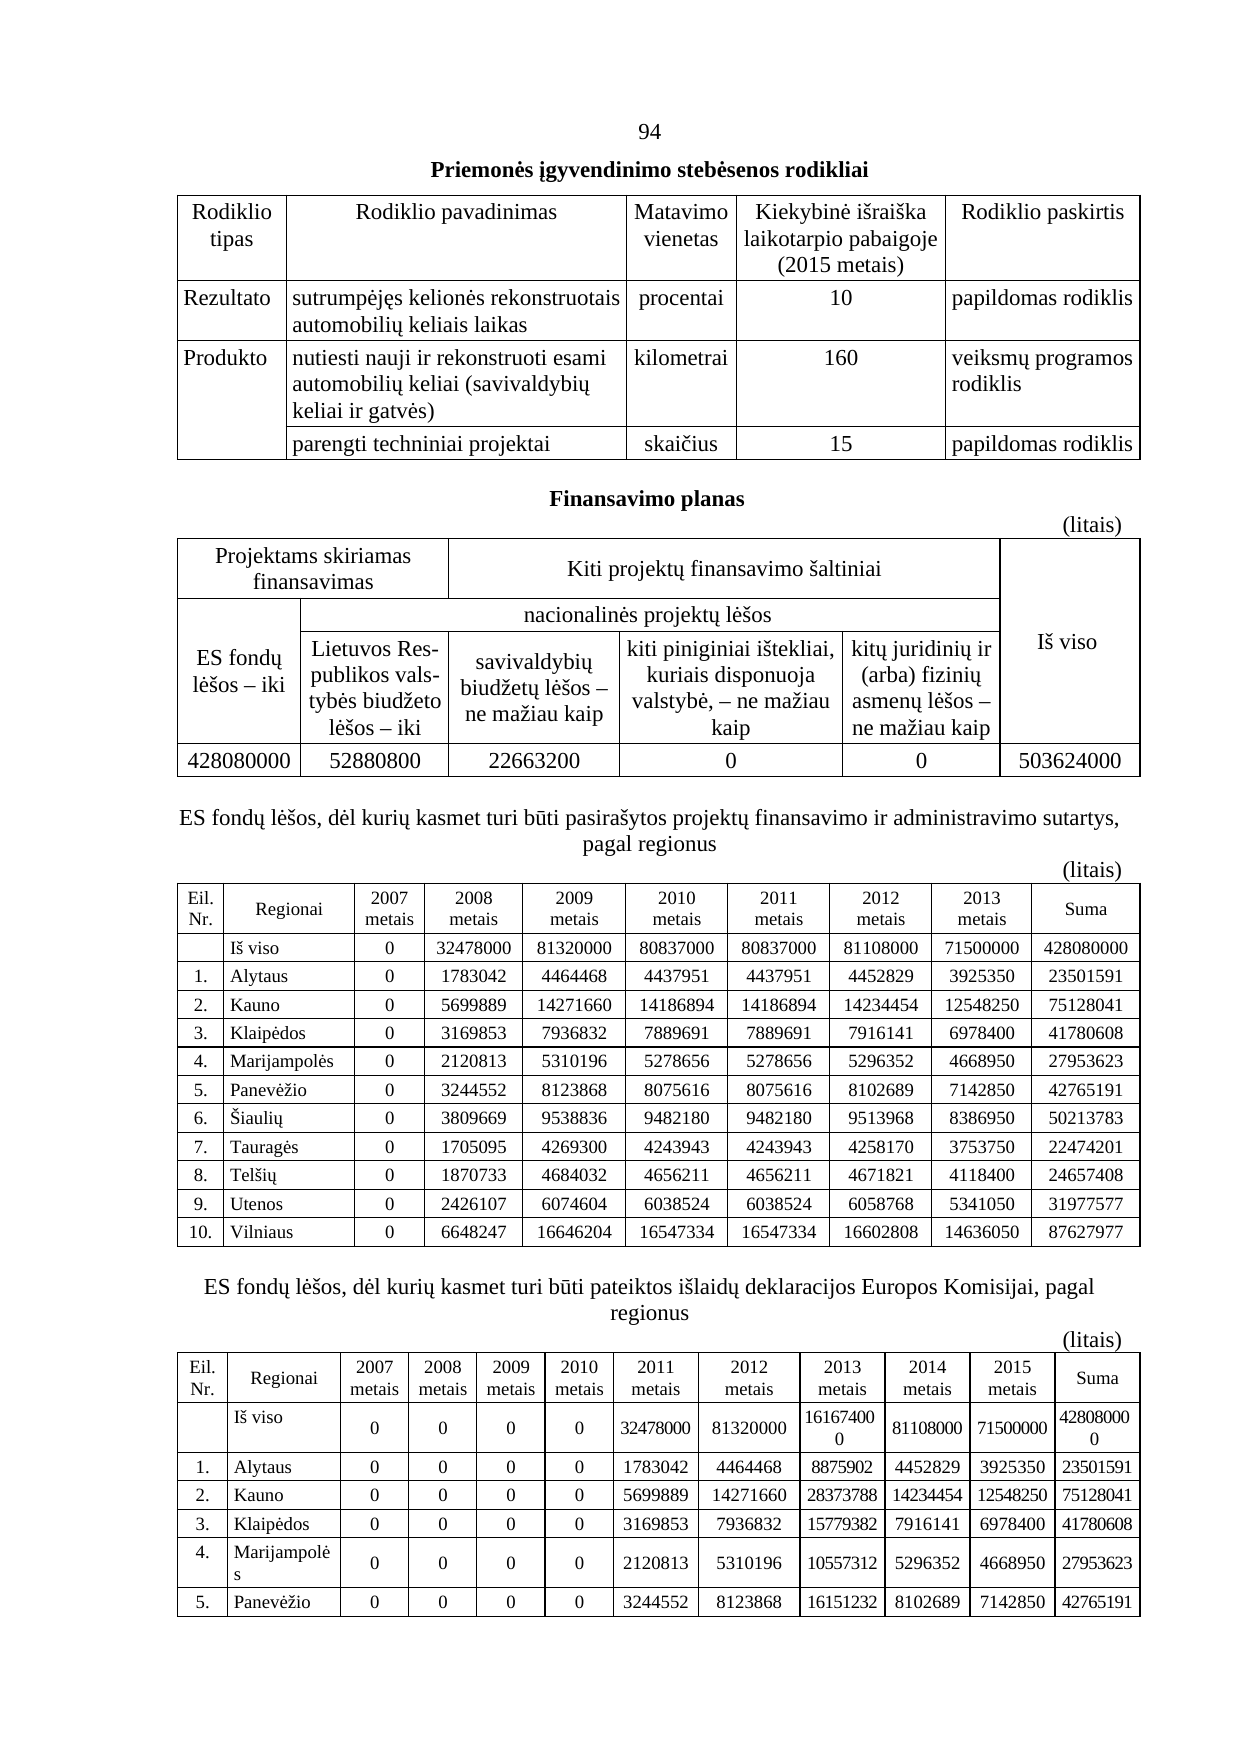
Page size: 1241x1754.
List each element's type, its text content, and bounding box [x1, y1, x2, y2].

text (litais) [177, 1326, 1122, 1352]
table_cell 2120813 [614, 1538, 698, 1587]
table_cell 4671821 [830, 1161, 931, 1189]
table_cell 10. [178, 1218, 223, 1246]
table_cell 8123868 [699, 1588, 799, 1616]
table_cell 8386950 [932, 1104, 1031, 1132]
table_cell 5310196 [699, 1538, 799, 1587]
table_cell 5296352 [830, 1048, 931, 1075]
table_cell 0 [477, 1403, 544, 1452]
table_cell 15 [737, 427, 945, 459]
table_cell 9538836 [523, 1104, 625, 1132]
table_cell 4656211 [728, 1161, 829, 1189]
table_header 2010 metais [546, 1353, 613, 1402]
table_cell Iš viso [224, 934, 354, 961]
table_header 2008 metais [425, 884, 522, 933]
table_cell 4243943 [626, 1133, 727, 1160]
table_cell Iš viso [228, 1403, 340, 1452]
table_cell 0 [341, 1588, 408, 1616]
table_cell 0 [546, 1538, 613, 1587]
table_header Suma [1032, 884, 1139, 933]
table_cell kilometrai [627, 341, 736, 426]
table_cell 27953623 [1032, 1048, 1139, 1075]
table_cell 14186894 [626, 991, 727, 1018]
table_cell 3244552 [614, 1588, 698, 1616]
table_cell 5310196 [523, 1048, 625, 1075]
table_cell 4452829 [830, 962, 931, 989]
table_header Kiekybinė išraiška laikotarpio pabaigoje (2015 metais) [737, 196, 945, 280]
table_cell 7889691 [728, 1019, 829, 1046]
table_cell 4243943 [728, 1133, 829, 1160]
table_header Rodiklio pavadinimas [287, 196, 626, 280]
table_cell 8102689 [830, 1076, 931, 1103]
table_cell 3. [178, 1019, 223, 1046]
table_cell papildomas rodiklis [946, 281, 1139, 340]
table_cell Panevėžio [224, 1076, 354, 1103]
table_cell 0 [355, 1218, 424, 1246]
table_cell 2. [178, 991, 223, 1018]
table_cell 3. [178, 1510, 227, 1537]
table_cell 0 [477, 1588, 544, 1616]
table_cell 0 [355, 1161, 424, 1189]
table_header 2011 metais [614, 1353, 698, 1402]
table_cell 16547334 [626, 1218, 727, 1246]
table_cell savivaldybių biudžetų lėšos – ne mažiau kaip [449, 632, 619, 743]
table_cell 8075616 [626, 1076, 727, 1103]
table_cell 4684032 [523, 1161, 625, 1189]
table_cell Rezultato [178, 281, 286, 340]
table_cell 4668950 [932, 1048, 1031, 1075]
table_cell 0 [355, 1019, 424, 1046]
table_cell Kauno [224, 991, 354, 1018]
table_cell 160 [737, 341, 945, 426]
table_cell 0 [409, 1510, 476, 1537]
table_header 2012 metais [699, 1353, 799, 1402]
table_cell 0 [546, 1453, 613, 1480]
table_cell 71500000 [932, 934, 1031, 961]
table_cell Marijampolės [224, 1048, 354, 1075]
table_cell Lietuvos Res­publikos vals­tybės biudžeto lėšos – iki [301, 632, 448, 743]
table_header Rodiklio tipas [178, 196, 286, 280]
table_cell 8875902 [801, 1453, 884, 1480]
table_cell 2426107 [425, 1190, 522, 1217]
table_cell 1783042 [614, 1453, 698, 1480]
table_cell 4118400 [932, 1161, 1031, 1189]
table_header 2008 metais [409, 1353, 476, 1402]
table_cell 0 [355, 1048, 424, 1075]
table_cell 1870733 [425, 1161, 522, 1189]
table_cell 4464468 [523, 962, 625, 989]
table_cell Marijampolės [228, 1538, 340, 1587]
table_cell 7936832 [699, 1510, 799, 1537]
table_header 2013 metais [801, 1353, 884, 1402]
table_cell 0 [355, 962, 424, 989]
table_cell 3169853 [425, 1019, 522, 1046]
table_cell 3809669 [425, 1104, 522, 1132]
table_cell 7142850 [971, 1588, 1054, 1616]
table_cell 5278656 [728, 1048, 829, 1075]
table_cell 0 [546, 1403, 613, 1452]
table_cell 7916141 [830, 1019, 931, 1046]
table_header 2007 metais [355, 884, 424, 933]
table_cell Produkto [178, 341, 286, 459]
table_cell 0 [341, 1403, 408, 1452]
table_cell 7916141 [886, 1510, 969, 1537]
table_cell 4452829 [886, 1453, 969, 1480]
table_cell [178, 934, 223, 961]
table_header 2014 metais [886, 1353, 969, 1402]
table_cell 161674000 [801, 1403, 884, 1452]
table_cell 0 [341, 1538, 408, 1587]
table_cell 10557312 [801, 1538, 884, 1587]
table_cell 0 [546, 1481, 613, 1509]
table_cell Kauno [228, 1481, 340, 1509]
table_cell 7. [178, 1133, 223, 1160]
table_cell 2120813 [425, 1048, 522, 1075]
table_cell 0 [477, 1453, 544, 1480]
table_cell 428080000 [1032, 934, 1139, 961]
table_cell 81108000 [886, 1403, 969, 1452]
table_cell 14234454 [830, 991, 931, 1018]
table_cell 8102689 [886, 1588, 969, 1616]
table_cell 0 [409, 1588, 476, 1616]
table_cell 428080000 [178, 744, 300, 776]
table_cell 6978400 [971, 1510, 1054, 1537]
table_cell Telšių [224, 1161, 354, 1189]
table_cell 0 [843, 744, 999, 776]
table_cell 32478000 [614, 1403, 698, 1452]
table_header Regionai [224, 884, 354, 933]
table_cell 0 [355, 1076, 424, 1103]
table_cell 0 [620, 744, 842, 776]
table_header 2009 metais [477, 1353, 544, 1402]
table_cell 3925350 [932, 962, 1031, 989]
table_cell 52880800 [301, 744, 448, 776]
table_cell 80837000 [728, 934, 829, 961]
table_header Suma [1056, 1353, 1139, 1402]
table_cell 0 [355, 1133, 424, 1160]
table_cell 81320000 [523, 934, 625, 961]
table_cell 15779382 [801, 1510, 884, 1537]
table_cell 14271660 [699, 1481, 799, 1509]
table_cell 24657408 [1032, 1161, 1139, 1189]
table_cell 7142850 [932, 1076, 1031, 1103]
table_cell 41780608 [1056, 1510, 1139, 1537]
table_cell 42765191 [1056, 1588, 1139, 1616]
table_cell nacionalinės projektų lėšos [301, 599, 999, 631]
table_header Eil. Nr. [178, 1353, 227, 1402]
table_cell 0 [409, 1453, 476, 1480]
table_cell 9513968 [830, 1104, 931, 1132]
table_cell 5341050 [932, 1190, 1031, 1217]
table_cell 9482180 [626, 1104, 727, 1132]
table_cell 81320000 [699, 1403, 799, 1452]
table_cell 4668950 [971, 1538, 1054, 1587]
table_cell 6074604 [523, 1190, 625, 1217]
table_cell Panevėžio [228, 1588, 340, 1616]
table_header Rodiklio paskirtis [946, 196, 1139, 280]
table_header 2011 metais [728, 884, 829, 933]
table_cell 0 [477, 1538, 544, 1587]
table_cell 6058768 [830, 1190, 931, 1217]
table_cell 1. [178, 962, 223, 989]
table_cell 14186894 [728, 991, 829, 1018]
text ES fondų lėšos, dėl kurių kasmet turi būti pasirašytos projektų finansavimo ir administravimo sutartys, pagal regionus [177, 804, 1122, 856]
table_cell Utenos [224, 1190, 354, 1217]
table_header Kiti projektų finansavimo šaltiniai [449, 539, 999, 597]
table_cell 6038524 [728, 1190, 829, 1217]
table_cell Alytaus [228, 1453, 340, 1480]
table_cell 87627977 [1032, 1218, 1139, 1246]
table_cell 5278656 [626, 1048, 727, 1075]
table_cell kiti piniginiai ištekliai, kuriais disponuoja valstybė, – ne mažiau kaip [620, 632, 842, 743]
table_cell kitų juridinių ir (arba) fizinių asmenų lėšos – ne mažiau kaip [843, 632, 999, 743]
table_cell 16602808 [830, 1218, 931, 1246]
table_cell nutiesti nauji ir rekonstruoti esami automobilių keliai (savivaldybių keliai ir gatvės) [287, 341, 626, 426]
table_cell 3169853 [614, 1510, 698, 1537]
table_cell 0 [341, 1453, 408, 1480]
table_header Eil. Nr. [178, 884, 223, 933]
table_cell 0 [355, 991, 424, 1018]
text (litais) [177, 512, 1122, 538]
table_cell [178, 1403, 227, 1452]
table_header 2010 metais [626, 884, 727, 933]
table_cell 6038524 [626, 1190, 727, 1217]
table_cell 0 [546, 1588, 613, 1616]
table_cell 16547334 [728, 1218, 829, 1246]
table_cell 1783042 [425, 962, 522, 989]
table_cell 10 [737, 281, 945, 340]
table_cell 0 [409, 1538, 476, 1587]
table_cell Alytaus [224, 962, 354, 989]
table_cell 27953623 [1056, 1538, 1139, 1587]
table_cell skaičius [627, 427, 736, 459]
table_cell 12548250 [932, 991, 1031, 1018]
table_cell 5. [178, 1076, 223, 1103]
table_cell 28373788 [801, 1481, 884, 1509]
table_cell 0 [409, 1481, 476, 1509]
table_cell 4. [178, 1048, 223, 1075]
table_header 2007 metais [341, 1353, 408, 1402]
table_cell 0 [355, 1104, 424, 1132]
table_cell 14636050 [932, 1218, 1031, 1246]
table_cell 5296352 [886, 1538, 969, 1587]
table_header 2009 metais [523, 884, 625, 933]
table_cell 6978400 [932, 1019, 1031, 1046]
table_cell veiksmų programos rodiklis [946, 341, 1139, 426]
table_cell 8075616 [728, 1076, 829, 1103]
table_cell 6648247 [425, 1218, 522, 1246]
table_cell 4464468 [699, 1453, 799, 1480]
table_cell 80837000 [626, 934, 727, 961]
table_cell 14271660 [523, 991, 625, 1018]
table_cell 0 [355, 1190, 424, 1217]
table_cell Vilniaus [224, 1218, 354, 1246]
table_cell ES fondų lėšos – iki [178, 599, 300, 743]
table_cell 9. [178, 1190, 223, 1217]
table_cell 7936832 [523, 1019, 625, 1046]
table_cell 4656211 [626, 1161, 727, 1189]
table_cell 0 [546, 1510, 613, 1537]
table_cell 3925350 [971, 1453, 1054, 1480]
table_cell 1. [178, 1453, 227, 1480]
text Finansavimo planas [177, 485, 1122, 512]
table_cell 428080000 [1056, 1403, 1139, 1452]
table_cell 4437951 [728, 962, 829, 989]
text ES fondų lėšos, dėl kurių kasmet turi būti pateiktos išlaidų deklaracijos Europos Komisijai, pagal regionus [177, 1273, 1122, 1326]
table_cell 4269300 [523, 1133, 625, 1160]
text Priemonės įgyvendinimo stebėsenos rodikliai [177, 156, 1122, 182]
table_cell 3244552 [425, 1076, 522, 1103]
table_header Regionai [228, 1353, 340, 1402]
table_cell 5. [178, 1588, 227, 1616]
table_cell Tauragės [224, 1133, 354, 1160]
table_cell 32478000 [425, 934, 522, 961]
table_cell 75128041 [1032, 991, 1139, 1018]
table_cell 16151232 [801, 1588, 884, 1616]
table_cell 71500000 [971, 1403, 1054, 1452]
table_cell 14234454 [886, 1481, 969, 1509]
table_cell 0 [341, 1481, 408, 1509]
table_cell procentai [627, 281, 736, 340]
table_cell 0 [477, 1481, 544, 1509]
table_header 2015 metais [971, 1353, 1054, 1402]
table_cell 22474201 [1032, 1133, 1139, 1160]
table_cell 22663200 [449, 744, 619, 776]
table_cell 0 [355, 934, 424, 961]
table_cell 50213783 [1032, 1104, 1139, 1132]
table_cell 42765191 [1032, 1076, 1139, 1103]
table_cell 16646204 [523, 1218, 625, 1246]
table_cell 6. [178, 1104, 223, 1132]
table_cell 2. [178, 1481, 227, 1509]
table_cell 41780608 [1032, 1019, 1139, 1046]
table_cell 5699889 [425, 991, 522, 1018]
table_cell Šiaulių [224, 1104, 354, 1132]
text (litais) [177, 856, 1122, 883]
table_cell 4. [178, 1538, 227, 1587]
table_cell 5699889 [614, 1481, 698, 1509]
table_cell 1705095 [425, 1133, 522, 1160]
table_cell Klaipėdos [228, 1510, 340, 1537]
table_cell 8. [178, 1161, 223, 1189]
table_cell 12548250 [971, 1481, 1054, 1509]
table_cell sutrumpėjęs kelionės rekonstruotais automobilių keliais laikas [287, 281, 626, 340]
table_header 2012 metais [830, 884, 931, 933]
table_cell 0 [477, 1510, 544, 1537]
table_cell 31977577 [1032, 1190, 1139, 1217]
table_cell papildomas rodiklis [946, 427, 1139, 459]
table_cell 8123868 [523, 1076, 625, 1103]
table_cell 23501591 [1056, 1453, 1139, 1480]
table_cell 75128041 [1056, 1481, 1139, 1509]
table_cell 81108000 [830, 934, 931, 961]
table_cell 7889691 [626, 1019, 727, 1046]
table_cell 0 [341, 1510, 408, 1537]
table_header 2013 metais [932, 884, 1031, 933]
table_cell 4437951 [626, 962, 727, 989]
table_cell 3753750 [932, 1133, 1031, 1160]
table_header Projektams skiriamas finansavimas [178, 539, 448, 597]
table_cell 503624000 [1001, 744, 1139, 776]
table_cell 4258170 [830, 1133, 931, 1160]
table_cell Klaipėdos [224, 1019, 354, 1046]
table_header Matavimo vienetas [627, 196, 736, 280]
table_cell 9482180 [728, 1104, 829, 1132]
table_cell parengti techniniai projektai [287, 427, 626, 459]
table_cell 0 [409, 1403, 476, 1452]
table_cell 23501591 [1032, 962, 1139, 989]
table_header Iš viso [1001, 539, 1139, 743]
